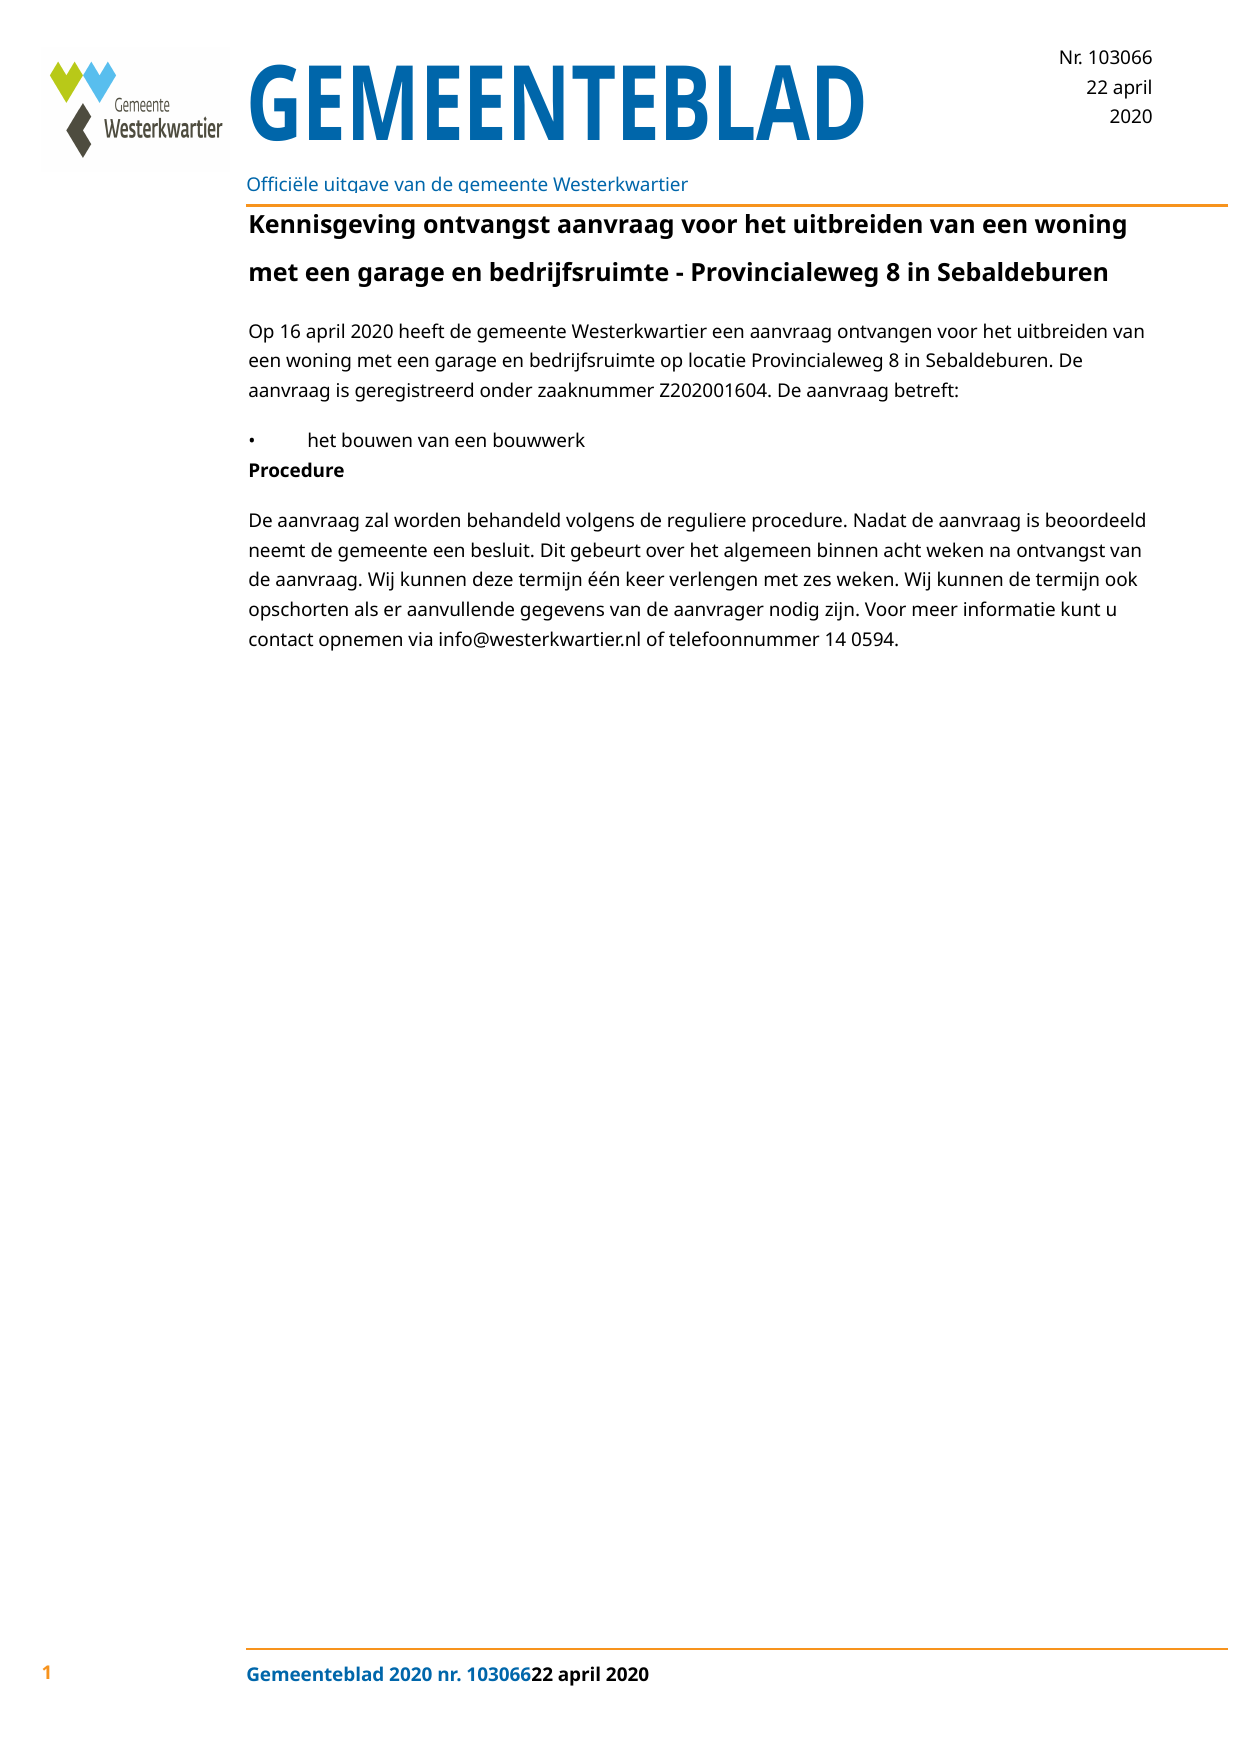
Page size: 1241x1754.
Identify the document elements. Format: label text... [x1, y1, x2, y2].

text De aanvraag zal worden behandeld volgens de reguliere procedure. Nadat de aanvraag is beoordeeld neemt de gemeente een besluit. Dit gebeurt over het algemeen binnen acht weken na ontvangst van de aanvraag. Wij kunnen deze termijn één keer verlengen met zes weken. Wij kunnen de termijn ook opschorten als er aanvullende gegevens van de aanvrager nodig zijn. Voor meer informatie kunt u contact opnemen via info@westerkwartier.nl of telefoonnummer 14 0594. [248, 507, 1152, 652]
text Procedure [248, 457, 1152, 483]
list het bouwen van een bouwwerk [248, 427, 1152, 453]
text Op 16 april 2020 heeft de gemeente Westerkwartier een aanvraag ontvangen voor het uitbreiden van een woning met een garage en bedrijfsruimte op locatie Provincialeweg 8 in Sebaldeburen. De aanvraag is geregistreerd onder zaaknummer Z202001604. De aanvraag betreft: [248, 318, 1152, 403]
text Kennisgeving ontvangst aanvraag voor het uitbreiden van een woning met een garage en bedrijfsruimte - Provincialeweg 8 in Sebaldeburen [248, 207, 1152, 288]
picture [41, 47, 231, 172]
